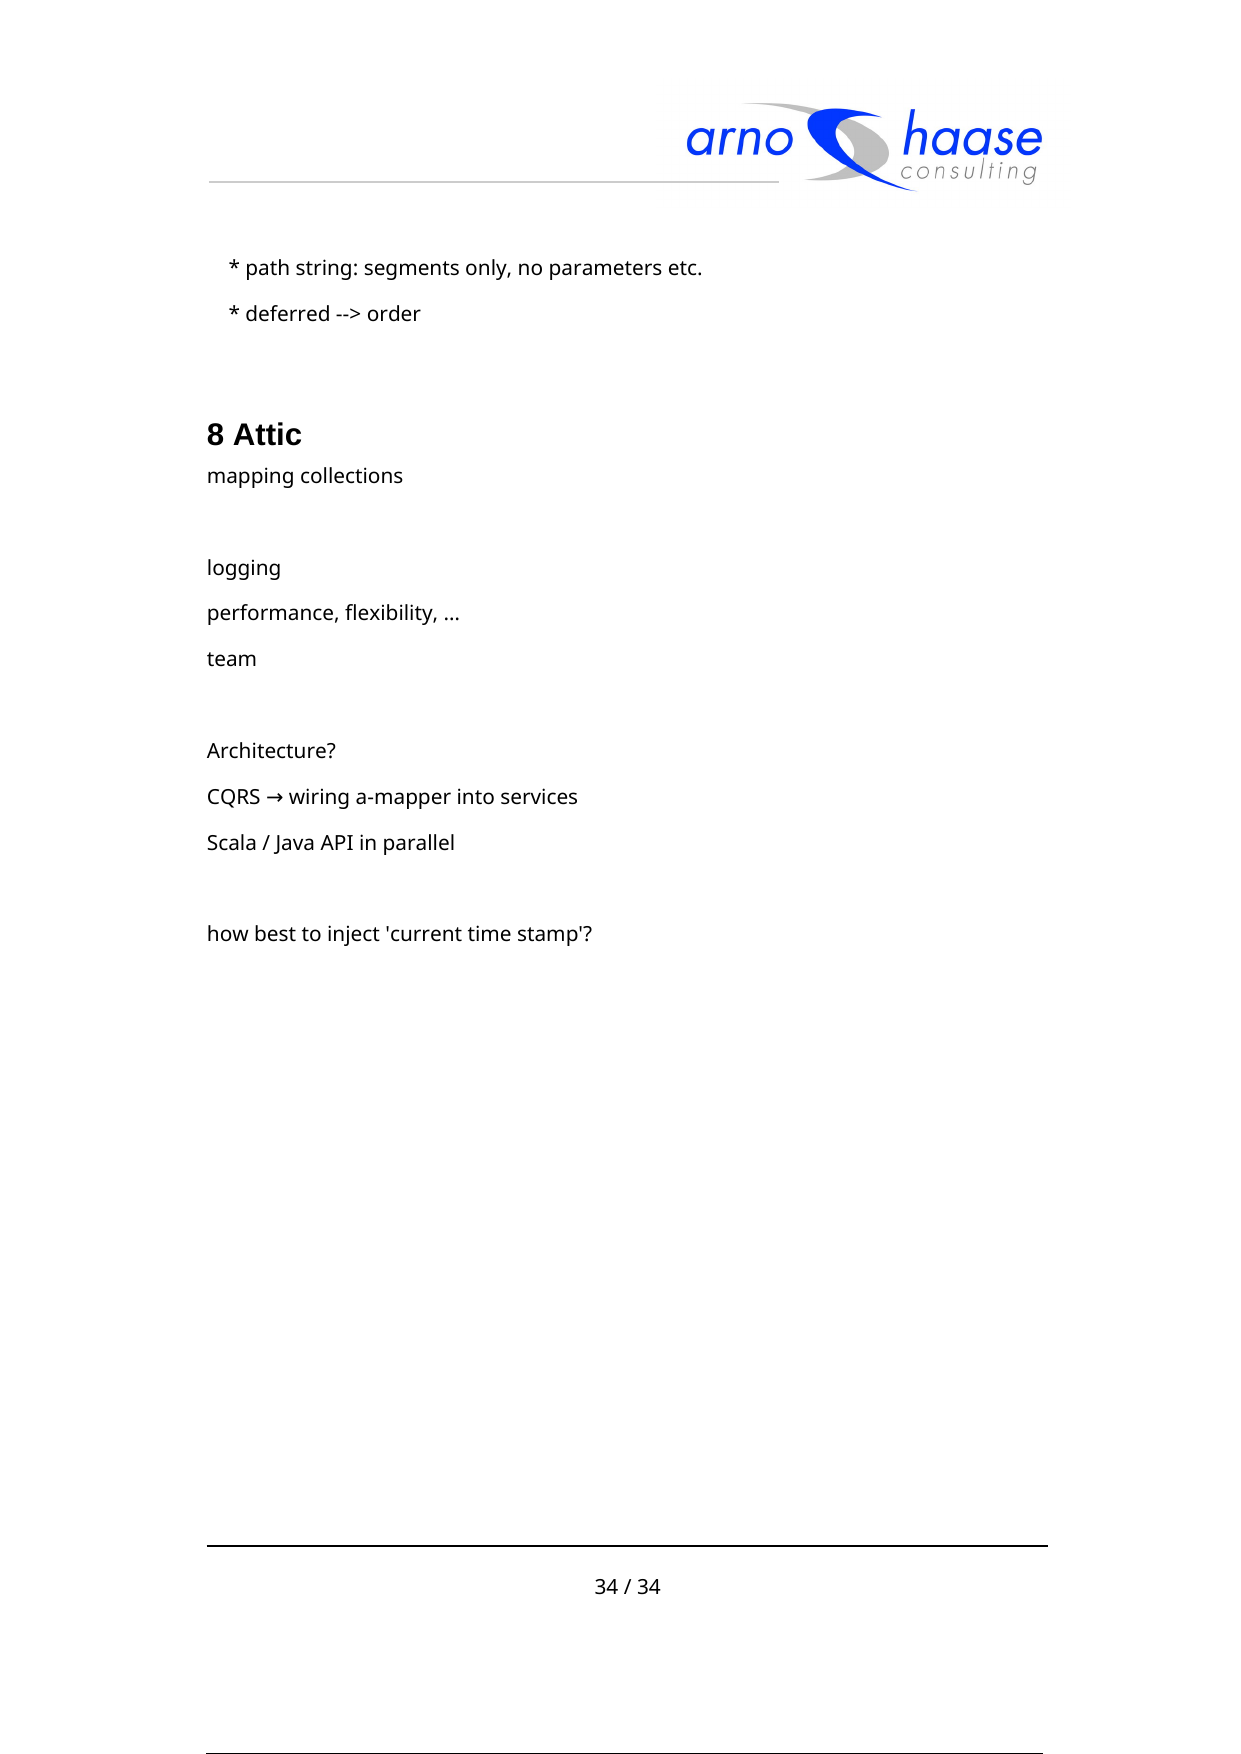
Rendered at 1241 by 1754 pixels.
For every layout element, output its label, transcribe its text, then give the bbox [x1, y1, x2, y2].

text how best to inject 'current time stamp'? [207, 918, 1048, 947]
text team [207, 643, 1048, 672]
text performance, flexibility, … [207, 597, 1048, 627]
text * path string: segments only, no parameters etc. [207, 252, 1048, 281]
text * deferred --> order [207, 298, 1048, 327]
picture [656, 78, 1072, 208]
text logging [207, 552, 1048, 581]
text mapping collections [207, 460, 1048, 489]
subtitle Attic [207, 417, 1048, 452]
text Scala / Java API in parallel [207, 827, 1048, 856]
text Architecture? [207, 735, 1048, 764]
text CQRS → wiring a-mapper into services [207, 781, 1048, 810]
